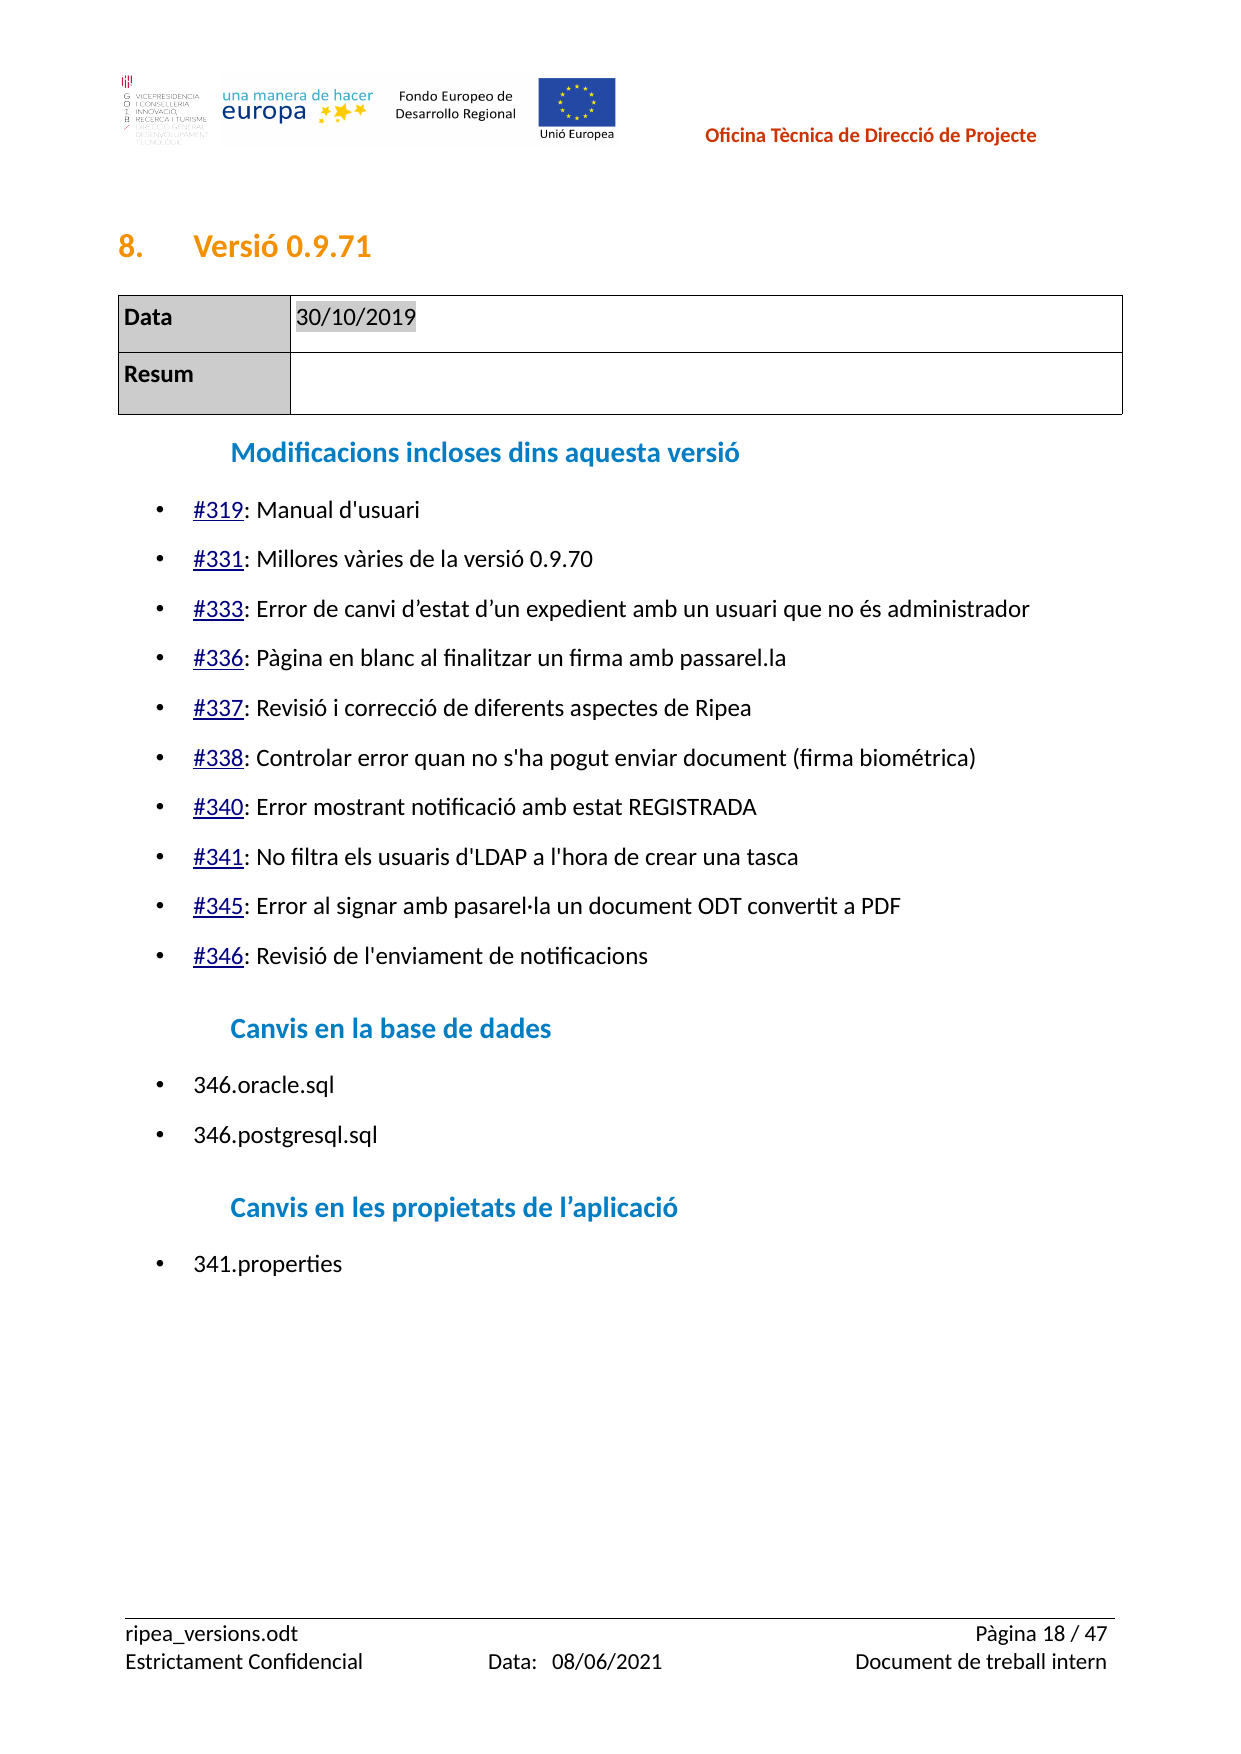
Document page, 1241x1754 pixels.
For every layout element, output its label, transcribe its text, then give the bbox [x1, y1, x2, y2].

list #319: Manual d'usuari [156, 494, 1122, 524]
list #331: Millores vàries de la versió 0.9.70 [156, 543, 1122, 574]
list #336: Pàgina en blanc al finalitzar un firma amb passarel.la [156, 642, 1122, 673]
list #338: Controlar error quan no s'ha pogut enviar document (firma biométrica) [156, 742, 1122, 772]
subtitle Canvis en la base de dades [153, 1010, 1122, 1046]
list #341: No filtra els usuaris d'LDAP a l'hora de crear una tasca [156, 841, 1122, 871]
table_cell Resum [119, 353, 290, 414]
table_cell [291, 353, 1122, 414]
picture [118, 73, 213, 147]
subtitle Versió 0.9.71 [118, 225, 1122, 266]
table_header Data [119, 296, 290, 352]
list 346.oracle.sql [156, 1069, 1122, 1100]
list #340: Error mostrant notificació amb estat REGISTRADA [156, 791, 1122, 822]
subtitle Canvis en les propietats de l’aplicació [153, 1189, 1122, 1225]
list #345: Error al signar amb pasarel·la un document ODT convertit a PDF [156, 890, 1122, 921]
subtitle Modificacions incloses dins aquesta versió [153, 434, 1122, 470]
table_header 30/10/2019 [291, 296, 1122, 352]
list #333: Error de canvi d’estat d’un expedient amb un usuari que no és administrador [156, 593, 1122, 623]
picture [219, 73, 621, 147]
list 346.postgresql.sql [156, 1119, 1122, 1149]
list #337: Revisió i correcció de diferents aspectes de Ripea [156, 692, 1122, 723]
list #346: Revisió de l'enviament de notificacions [156, 940, 1122, 971]
list 341.properties [156, 1248, 1122, 1279]
